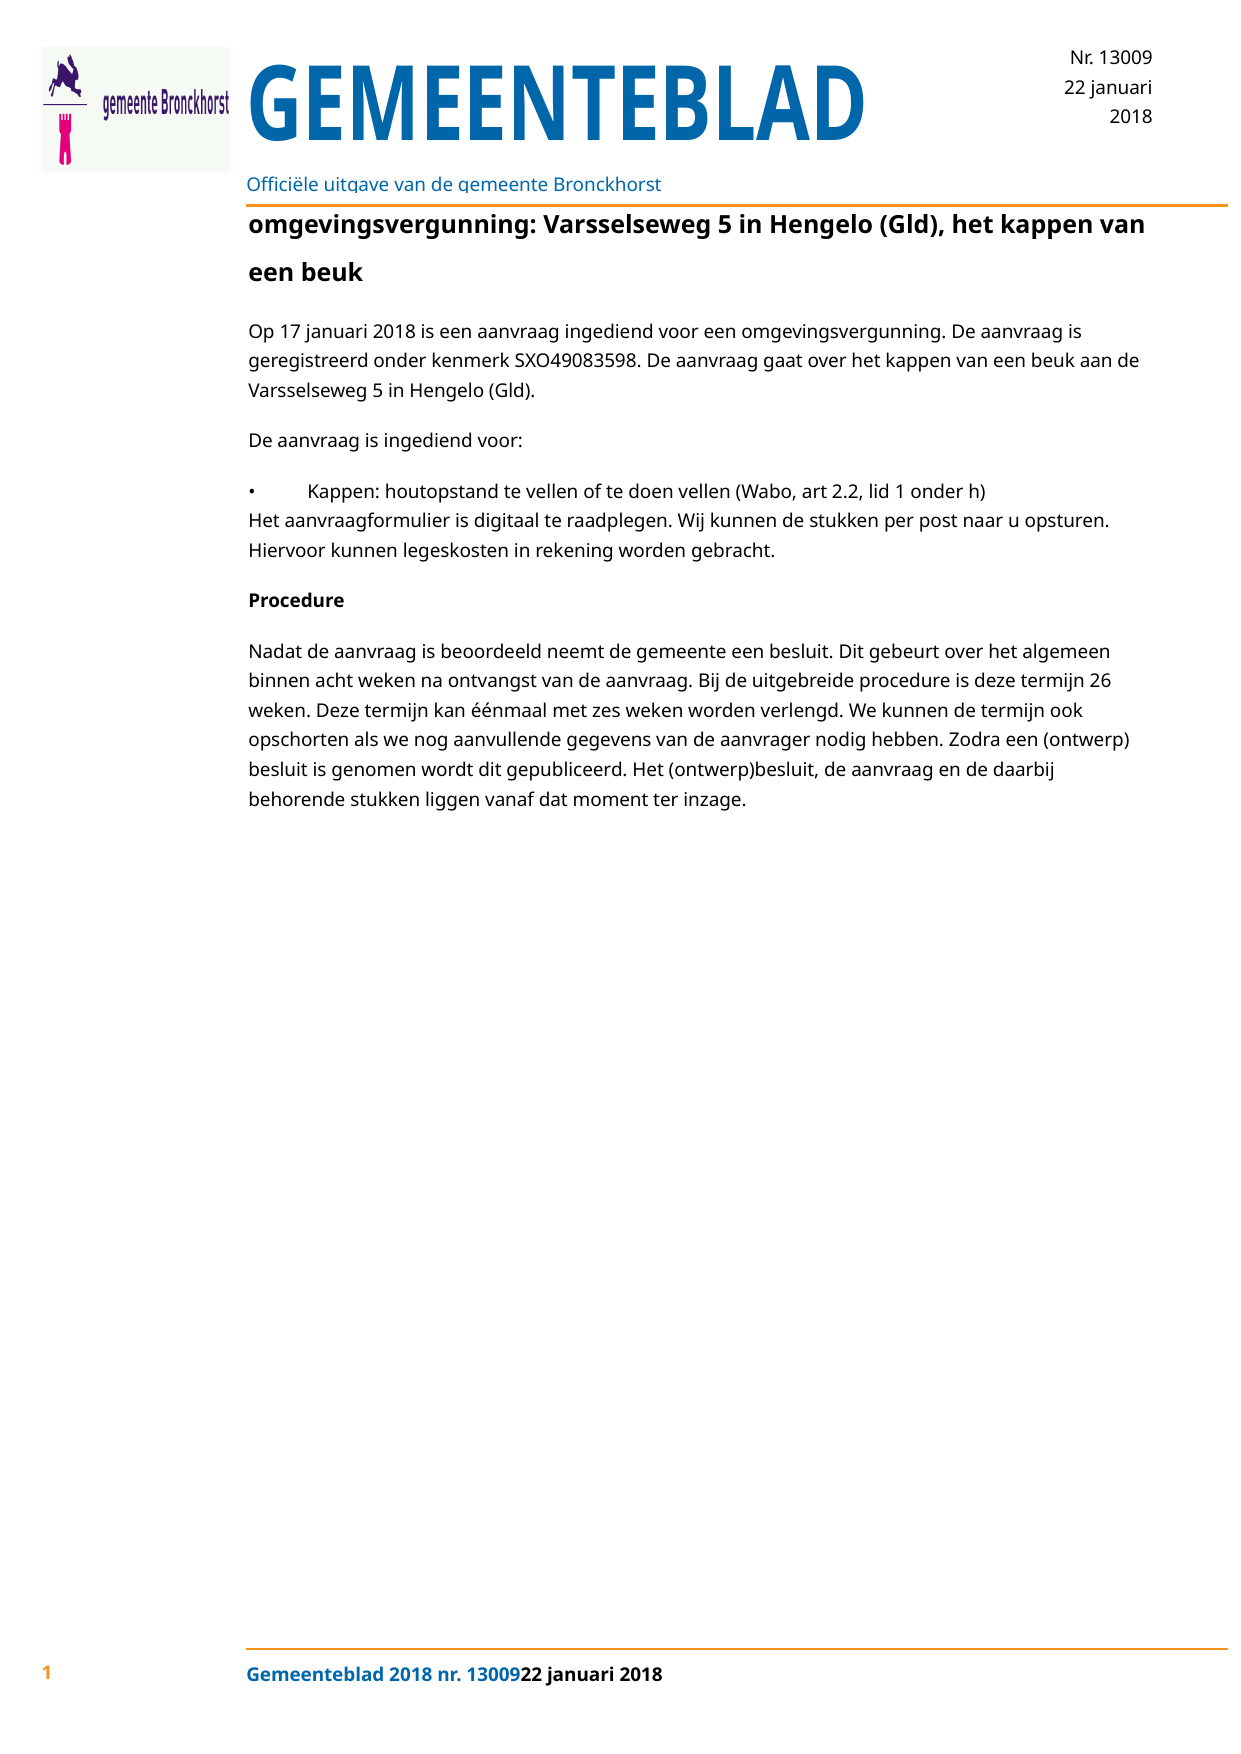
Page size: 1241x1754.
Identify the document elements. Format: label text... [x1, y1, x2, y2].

text Op 17 januari 2018 is een aanvraag ingediend voor een omgevingsvergunning. De aanvraag is geregistreerd onder kenmerk SXO49083598. De aanvraag gaat over het kappen van een beuk aan de Varsselseweg 5 in Hengelo (Gld). [248, 318, 1152, 403]
text Procedure [248, 587, 1152, 613]
text Het aanvraagformulier is digitaal te raadplegen. Wij kunnen de stukken per post naar u opsturen. Hiervoor kunnen legeskosten in rekening worden gebracht. [248, 507, 1152, 563]
text omgevingsvergunning: Varsselseweg 5 in Hengelo (Gld), het kappen van een beuk [248, 207, 1152, 288]
picture [41, 47, 231, 172]
text De aanvraag is ingediend voor: [248, 427, 1152, 453]
list Kappen: houtopstand te vellen of te doen vellen (Wabo, art 2.2, lid 1 onder h) [248, 478, 1152, 504]
text Nadat de aanvraag is beoordeeld neemt de gemeente een besluit. Dit gebeurt over het algemeen binnen acht weken na ontvangst van de aanvraag. Bij de uitgebreide procedure is deze termijn 26 weken. Deze termijn kan éénmaal met zes weken worden verlengd. We kunnen de termijn ook opschorten als we nog aanvullende gegevens van de aanvrager nodig hebben. Zodra een (ontwerp) besluit is genomen wordt dit gepubliceerd. Het (ontwerp)besluit, de aanvraag en de daarbij behorende stukken liggen vanaf dat moment ter inzage. [248, 638, 1152, 812]
